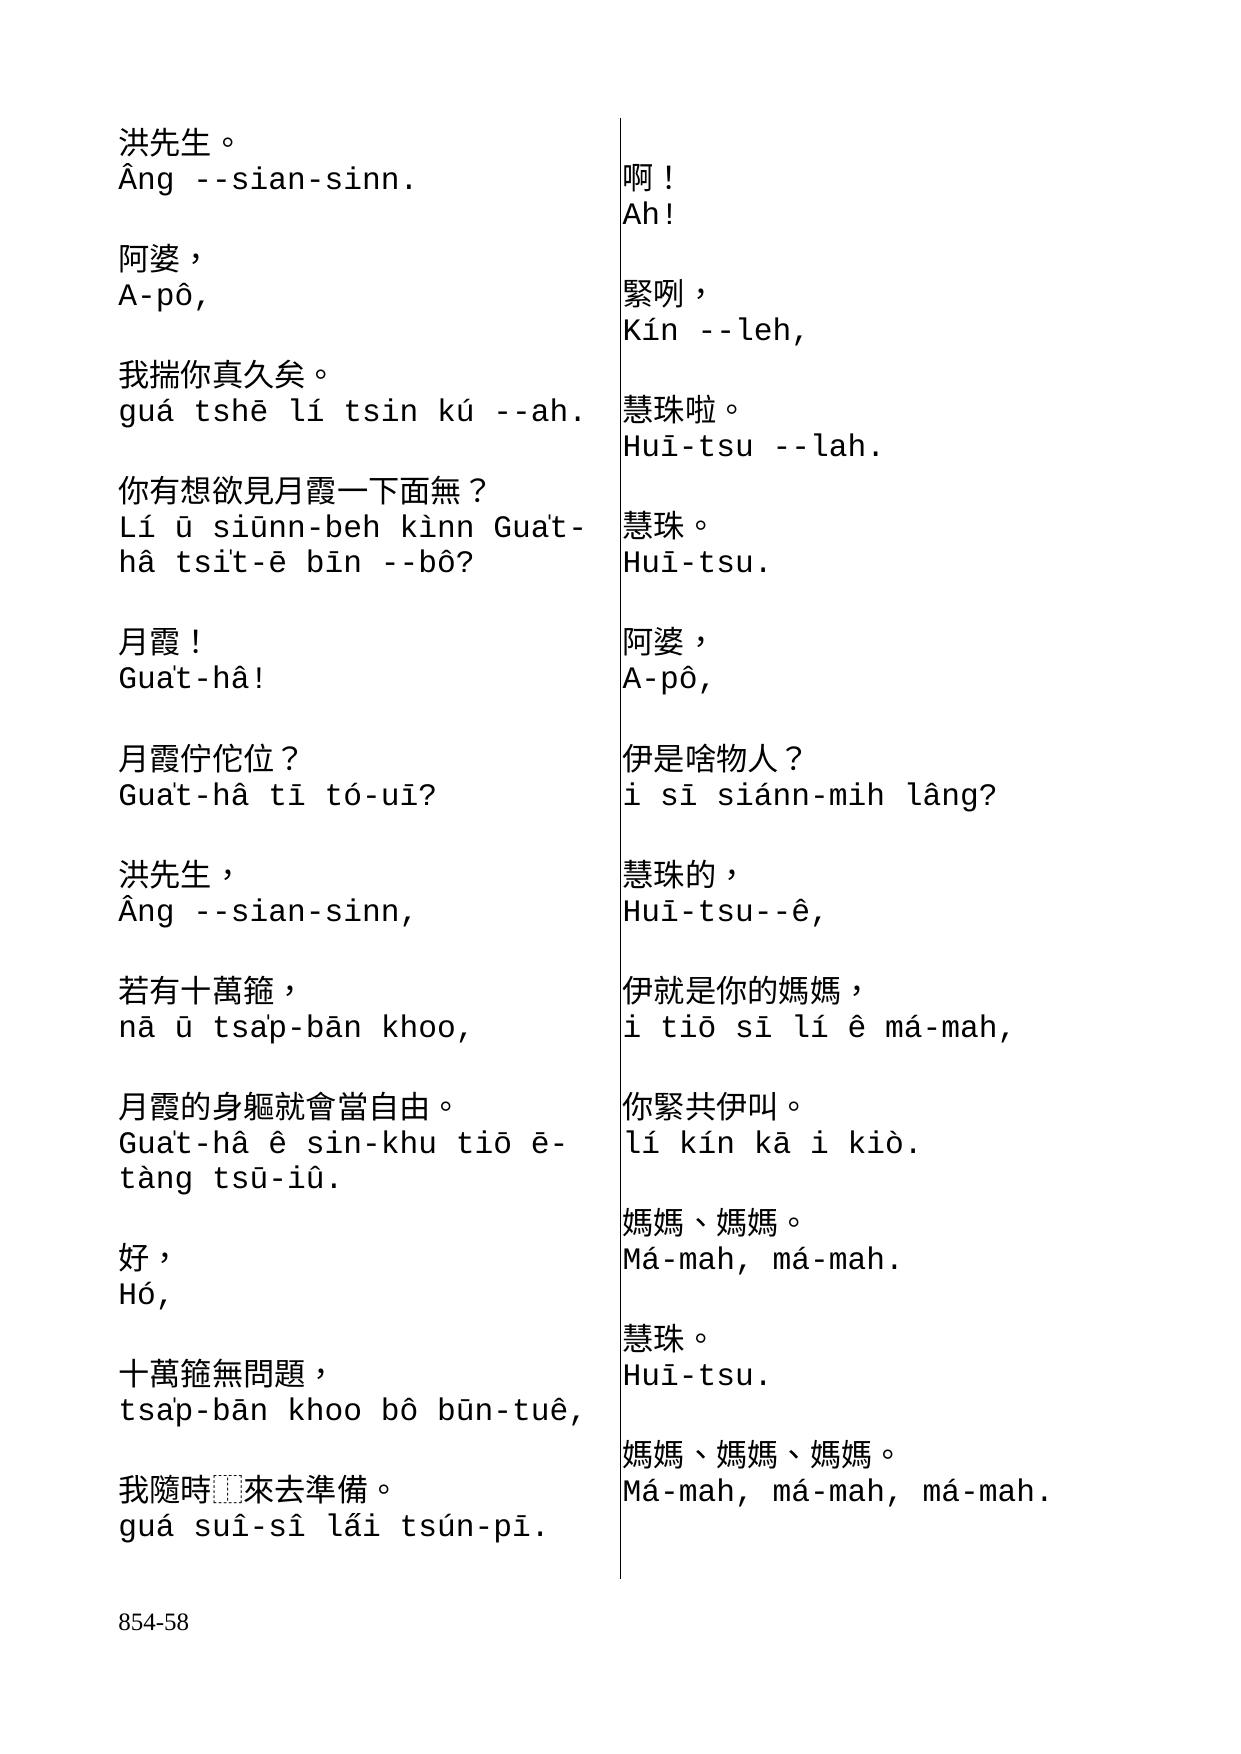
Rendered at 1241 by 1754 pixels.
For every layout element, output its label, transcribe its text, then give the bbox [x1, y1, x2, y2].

text i sī siánn-mih lâng? [622, 779, 1122, 814]
text Hó, [118, 1278, 618, 1314]
text Má-mah, má-mah, má-mah. [622, 1475, 1122, 1511]
text 阿婆， [118, 234, 618, 279]
text 洪先生， [118, 850, 618, 895]
text Huī-tsu --lah. [622, 431, 1122, 466]
text 慧珠。 [622, 502, 1122, 547]
text Má-mah, má-mah. [622, 1243, 1122, 1278]
text Âng --sian-sinn. [118, 163, 618, 199]
text 阿婆， [622, 618, 1122, 663]
text Gua̍t-hâ! [118, 663, 618, 698]
text i tiō sī lí ê má-mah, [622, 1011, 1122, 1046]
text Ah! [622, 199, 1122, 234]
text guá tshē lí tsin kú --ah. [118, 395, 618, 431]
text 慧珠。 [622, 1314, 1122, 1359]
text 月霞！ [118, 618, 618, 663]
text 十萬箍無問題， [118, 1349, 618, 1394]
text 媽媽、媽媽、媽媽。 [622, 1430, 1122, 1475]
text tsa̍p-bān khoo bô būn-tuê, [118, 1394, 618, 1430]
text Gua̍t-hâ tī tó-uī? [118, 779, 618, 814]
text Kín --leh, [622, 315, 1122, 350]
text 緊咧， [622, 269, 1122, 315]
text 我隨時⿰來去準備。 [118, 1465, 618, 1511]
text Lí ū siūnn-beh kìnn Gua̍t-hâ tsi̍t-ē bīn --bô? [118, 511, 618, 582]
text 好， [118, 1233, 618, 1278]
text 慧珠啦。 [622, 386, 1122, 431]
text 慧珠的， [622, 850, 1122, 895]
text Huī-tsu. [622, 1359, 1122, 1394]
text Huī-tsu--ê, [622, 895, 1122, 930]
text 洪先生。 [118, 118, 618, 163]
text 啊！ [622, 153, 1122, 199]
text 你有想欲見月霞一下面無？ [118, 466, 618, 511]
text 我揣你真久矣。 [118, 350, 618, 395]
text A-pô, [118, 279, 618, 315]
text Gua̍t-hâ ê sin-khu tiō ē-tàng tsū-iû. [118, 1127, 618, 1198]
text 伊就是你的媽媽， [622, 966, 1122, 1011]
text nā ū tsa̍p-bān khoo, [118, 1011, 618, 1046]
text 月霞佇佗位？ [118, 734, 618, 779]
text 月霞的身軀就會當自由。 [118, 1082, 618, 1127]
text 媽媽、媽媽。 [622, 1198, 1122, 1243]
text guá suî-sî la̋i tsún-pī. [118, 1511, 618, 1546]
text 伊是啥物人？ [622, 734, 1122, 779]
text lí kín kā i kiò. [622, 1127, 1122, 1162]
text A-pô, [622, 663, 1122, 698]
text Âng --sian-sinn, [118, 895, 618, 930]
text 你緊共伊叫。 [622, 1082, 1122, 1127]
text Huī-tsu. [622, 547, 1122, 582]
text 若有十萬箍， [118, 966, 618, 1011]
